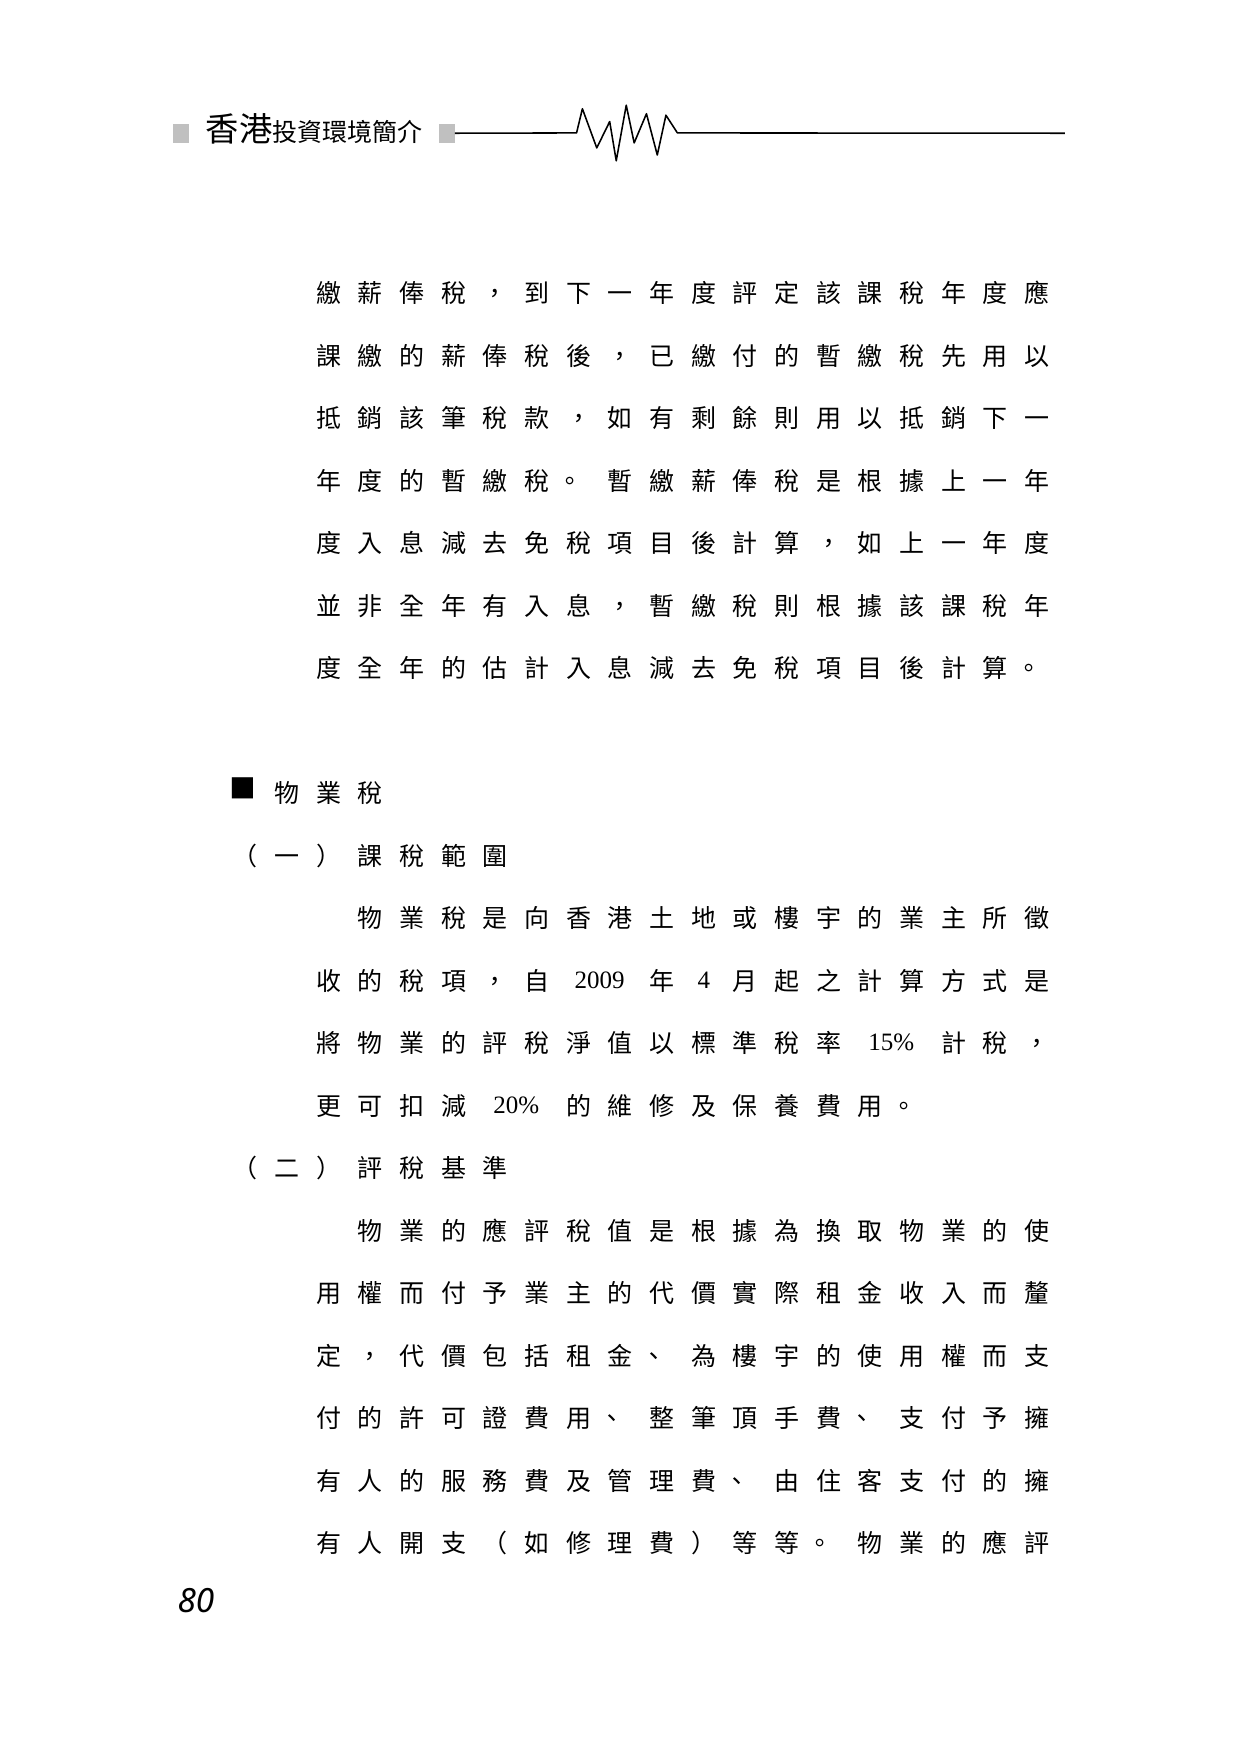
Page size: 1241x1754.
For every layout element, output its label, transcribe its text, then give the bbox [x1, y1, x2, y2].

text 繳薪俸稅，到下一年度評定該課稅年度應課繳的薪俸稅後，已繳付的暫繳稅先用以抵銷該筆稅款，如有剩餘則用以抵銷下一年度的暫繳稅。暫繳薪俸稅是根據上一年度入息減去免稅項目後計算，如上一年度並非全年有入息，暫繳稅則根據該課稅年度全年的估計入息減去免稅項目後計算。 [281, 250, 1058, 688]
text （二）評稅基準 [207, 1125, 1058, 1188]
text 物業稅是向香港土地或樓宇的業主所徵收的稅項，自2009年4月起之計算方式是將物業的評稅淨值以標準稅率15%計稅，更可扣減20%的維修及保養費用。 [281, 875, 1058, 1125]
text 物業的應評稅值是根據為換取物業的使用權而付予業主的代價實際租金收入而釐定，代價包括租金、為樓宇的使用權而支付的許可證費用、整筆頂手費、支付予擁有人的服務費及管理費、由住客支付的擁有人開支（如修理費）等等。物業的應評 [281, 1188, 1058, 1563]
text （一）課稅範圍 [207, 813, 1058, 875]
text 物業稅 [207, 750, 1058, 813]
